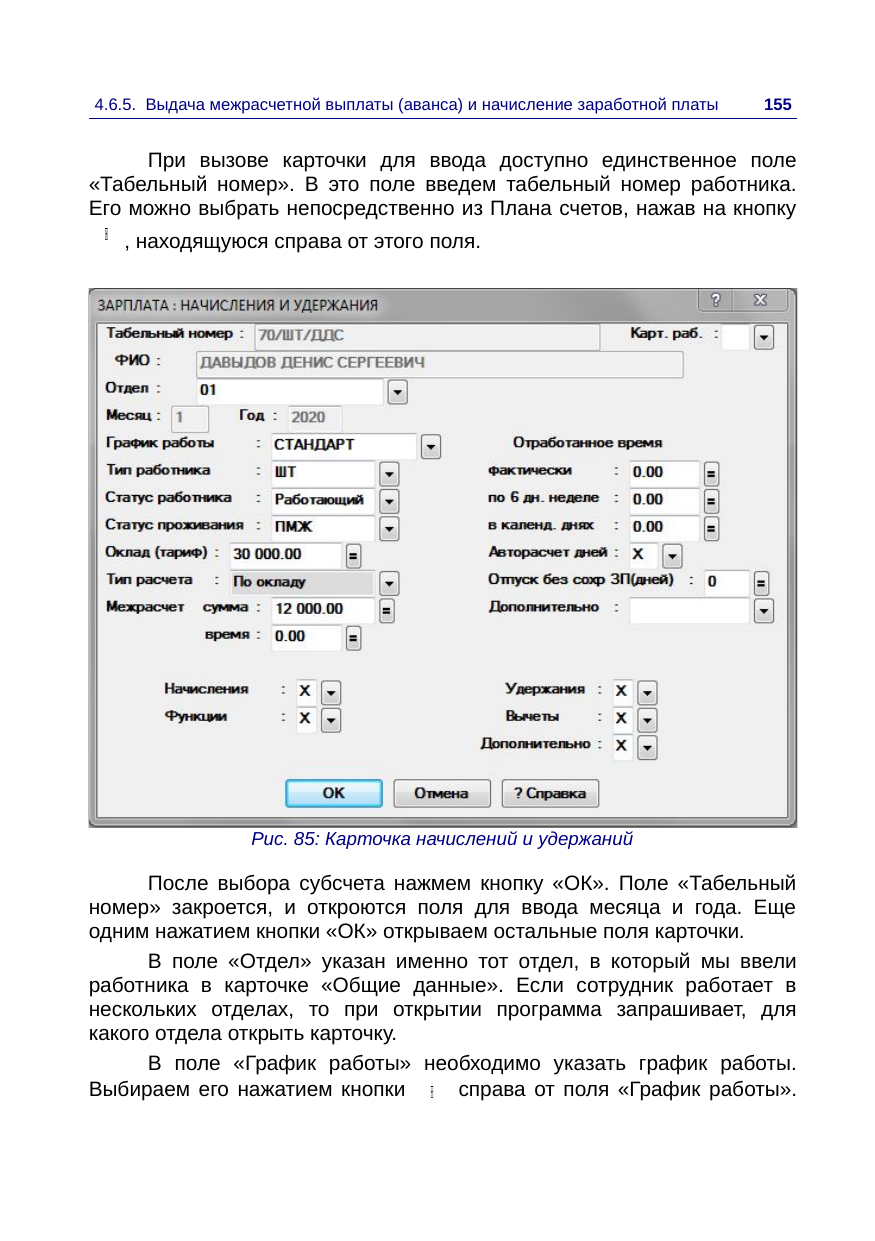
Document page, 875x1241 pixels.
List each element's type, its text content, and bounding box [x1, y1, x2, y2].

text Рис. 85: Карточка начислений и удержаний [88, 828, 797, 849]
text После выбора субсчета нажмем кнопку «ОК». Поле «Табельный номер» закроется, и откроются поля для ввода месяца и года. Еще одним нажатием кнопки «ОК» открываем остальные поля карточки. [88, 871, 797, 943]
picture [430, 1086, 434, 1098]
picture [88, 288, 798, 828]
text При вызове карточки для ввода доступно единственное поле «Табельный номер». В это поле введем табельный номер работника. Его можно выбрать непосредственно из Плана счетов, нажав на кнопку , находящуюся справа от этого поля. [88, 147, 797, 253]
text В поле «График работы» необходимо указать график работы. Выбираем его нажатием кнопки справа от поля «График работы». [88, 1051, 797, 1106]
text В поле «Отдел» указан именно тот отдел, в который мы ввели работника в карточке «Общие данные». Если сотрудник работает в нескольких отделах, то при открытии программа запрашивает, для какого отдела открыть карточку. [88, 949, 797, 1044]
